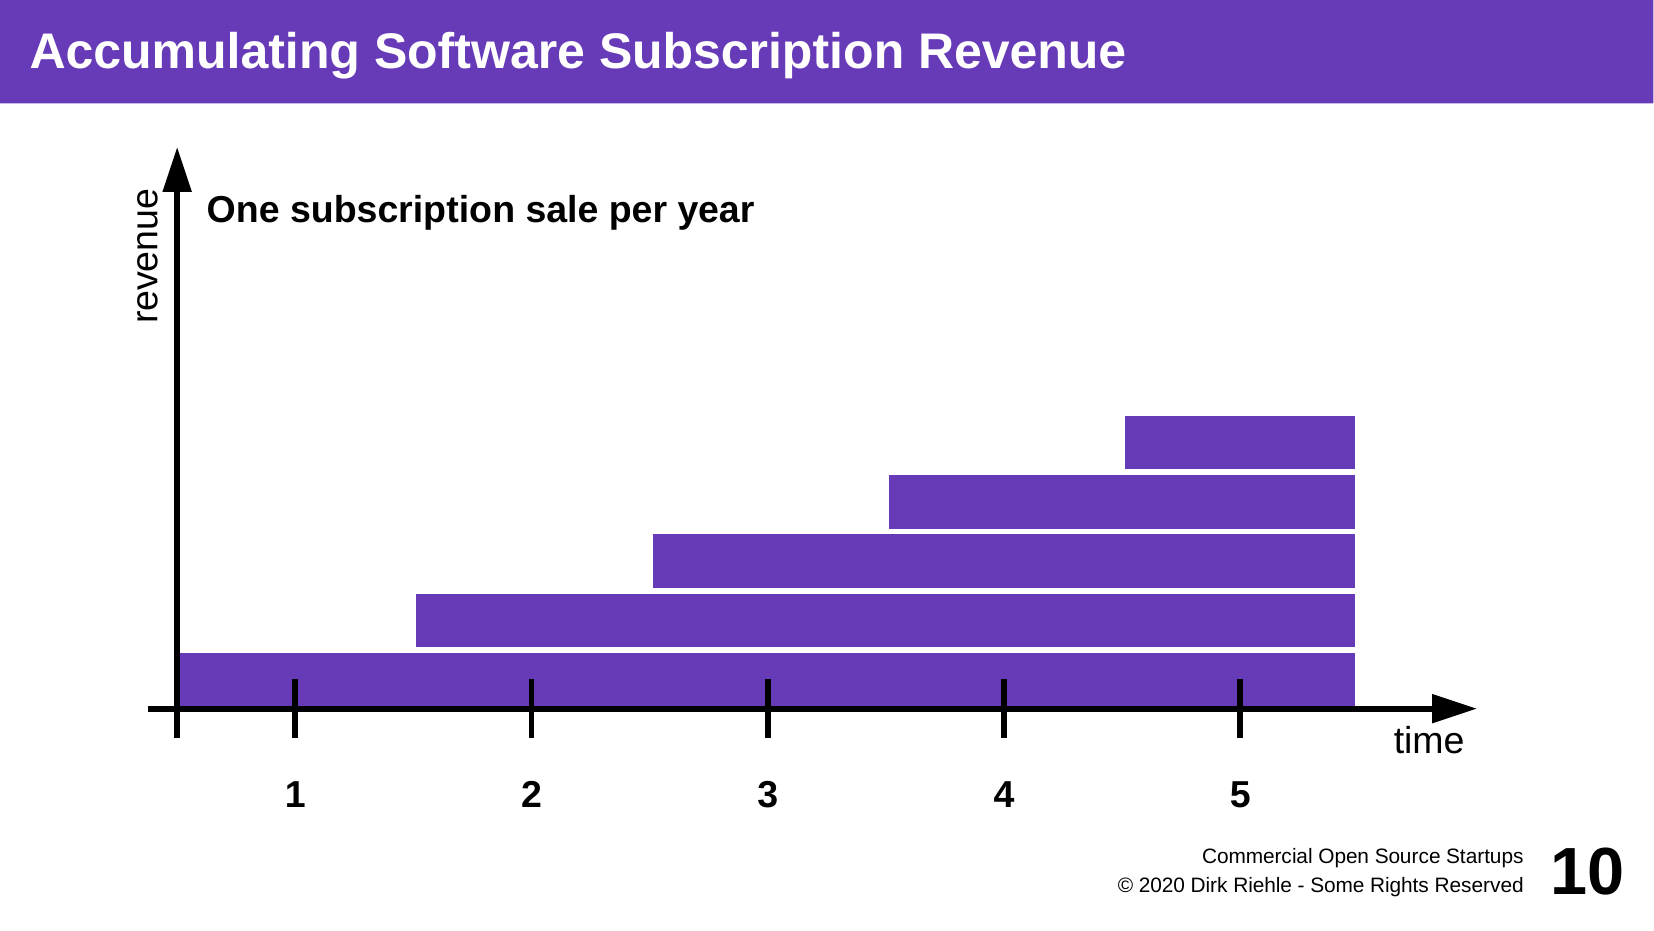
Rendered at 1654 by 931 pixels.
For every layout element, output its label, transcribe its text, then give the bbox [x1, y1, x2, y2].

text_box revenue [88, 177, 177, 384]
text_box 3 [708, 708, 827, 827]
text_box 4 [944, 708, 1063, 827]
text_box 1 [236, 708, 355, 827]
text_box time [1358, 707, 1477, 826]
text_box [180, 413, 1359, 706]
text_box One subscription sale per year [177, 177, 1477, 414]
title Accumulating Software Subscription Revenue [0, 0, 1654, 104]
text_box 2 [472, 708, 591, 827]
text_box 5 [1181, 708, 1300, 827]
